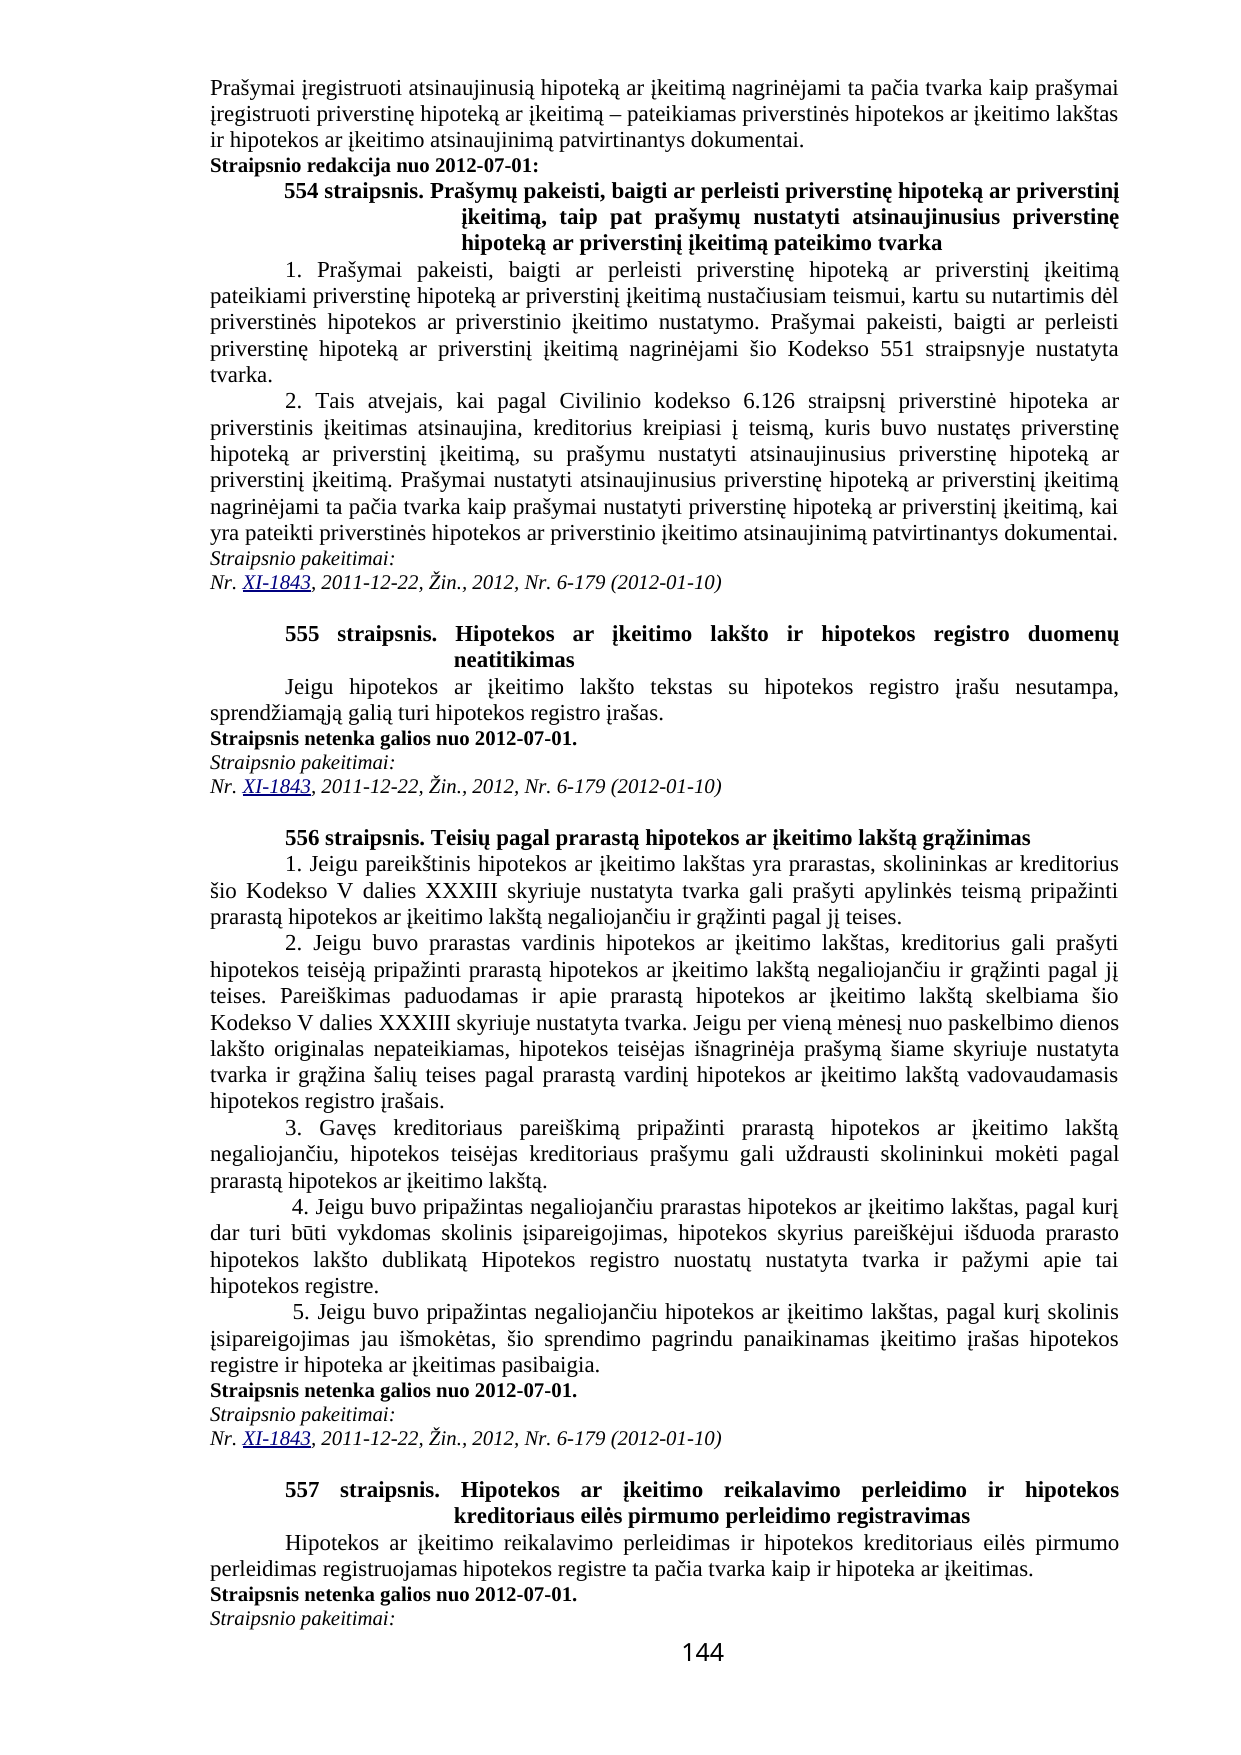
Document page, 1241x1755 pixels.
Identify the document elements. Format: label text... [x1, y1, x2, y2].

text 554 straipsnis. Prašymų pakeisti, baigti ar perleisti priverstinę hipoteką ar priverstinį įkeitimą, taip pat prašymų nustatyti atsinaujinusius priverstinę hipoteką ar priverstinį įkeitimą pateikimo tvarka [284, 177, 1120, 256]
text 555 straipsnis. Hipotekos ar įkeitimo lakšto ir hipotekos registro duomenų neatitikimas [285, 620, 1120, 673]
text Straipsnis netenka galios nuo 2012-07-01. [210, 726, 1120, 749]
text Nr. XI-1843, 2011-12-22, Žin., 2012, Nr. 6-179 (2012-01-10) [210, 774, 1120, 798]
text 2. Jeigu buvo prarastas vardinis hipotekos ar įkeitimo lakštas, kreditorius gali prašyti hipotekos teisėją pripažinti prarastą hipotekos ar įkeitimo lakštą negaliojančiu ir grąžinti pagal jį teises. Pareiškimas paduodamas ir apie prarastą hipotekos ar įkeitimo lakštą skelbiama šio Kodekso V dalies XXXIII skyriuje nustatyta tvarka. Jeigu per vieną mėnesį nuo paskelbimo dienos lakšto originalas nepateikiamas, hipotekos teisėjas išnagrinėja prašymą šiame skyriuje nustatyta tvarka ir grąžina šalių teises pagal prarastą vardinį hipotekos ar įkeitimo lakštą vadovaudamasis hipotekos registro įrašais. [210, 929, 1120, 1114]
text 557 straipsnis. Hipotekos ar įkeitimo reikalavimo perleidimo ir hipotekos kreditoriaus eilės pirmumo perleidimo registravimas [285, 1476, 1120, 1529]
text Straipsnio redakcija nuo 2012-07-01: [210, 153, 1120, 177]
text Jeigu hipotekos ar įkeitimo lakšto tekstas su hipotekos registro įrašu nesutampa, sprendžiamąją galią turi hipotekos registro įrašas. [210, 673, 1120, 726]
text Hipotekos ar įkeitimo reikalavimo perleidimas ir hipotekos kreditoriaus eilės pirmumo perleidimas registruojamas hipotekos registre ta pačia tvarka kaip ir hipoteka ar įkeitimas. [210, 1529, 1120, 1581]
text 1. Jeigu pareikštinis hipotekos ar įkeitimo lakštas yra prarastas, skolininkas ar kreditorius šio Kodekso V dalies XXXIII skyriuje nustatyta tvarka gali prašyti apylinkės teismą pripažinti prarastą hipotekos ar įkeitimo lakštą negaliojančiu ir grąžinti pagal jį teises. [210, 850, 1120, 929]
text Straipsnio pakeitimai: [210, 1606, 1120, 1629]
text Straipsnio pakeitimai: [210, 546, 1120, 570]
text Straipsnio pakeitimai: [210, 749, 1120, 774]
text 5. Jeigu buvo pripažintas negaliojančiu hipotekos ar įkeitimo lakštas, pagal kurį skolinis įsipareigojimas jau išmokėtas, šio sprendimo pagrindu panaikinamas įkeitimo įrašas hipotekos registre ir hipoteka ar įkeitimas pasibaigia. [210, 1298, 1120, 1377]
text 4. Jeigu buvo pripažintas negaliojančiu prarastas hipotekos ar įkeitimo lakštas, pagal kurį dar turi būti vykdomas skolinis įsipareigojimas, hipotekos skyrius pareiškėjui išduoda prarasto hipotekos lakšto dublikatą Hipotekos registro nuostatų nustatyta tvarka ir pažymi apie tai hipotekos registre. [210, 1193, 1120, 1298]
text 556 straipsnis. Teisių pagal prarastą hipotekos ar įkeitimo lakštą grąžinimas [285, 824, 1120, 850]
text 1. Prašymai pakeisti, baigti ar perleisti priverstinę hipoteką ar priverstinį įkeitimą pateikiami priverstinę hipoteką ar priverstinį įkeitimą nustačiusiam teismui, kartu su nutartimis dėl priverstinės hipotekos ar priverstinio įkeitimo nustatymo. Prašymai pakeisti, baigti ar perleisti priverstinę hipoteką ar priverstinį įkeitimą nagrinėjami šio Kodekso 551 straipsnyje nustatyta tvarka. [210, 256, 1120, 387]
text Straipsnis netenka galios nuo 2012-07-01. [210, 1581, 1120, 1606]
text Straipsnio pakeitimai: [210, 1402, 1120, 1426]
text Nr. XI-1843, 2011-12-22, Žin., 2012, Nr. 6-179 (2012-01-10) [210, 570, 1120, 594]
text 2. Tais atvejais, kai pagal Civilinio kodekso 6.126 straipsnį priverstinė hipoteka ar priverstinis įkeitimas atsinaujina, kreditorius kreipiasi į teismą, kuris buvo nustatęs priverstinę hipoteką ar priverstinį įkeitimą, su prašymu nustatyti atsinaujinusius priverstinę hipoteką ar priverstinį įkeitimą. Prašymai nustatyti atsinaujinusius priverstinę hipoteką ar priverstinį įkeitimą nagrinėjami ta pačia tvarka kaip prašymai nustatyti priverstinę hipoteką ar priverstinį įkeitimą, kai yra pateikti priverstinės hipotekos ar priverstinio įkeitimo atsinaujinimą patvirtinantys dokumentai. [210, 387, 1120, 546]
text Straipsnis netenka galios nuo 2012-07-01. [210, 1377, 1120, 1402]
text 3. Gavęs kreditoriaus pareiškimą pripažinti prarastą hipotekos ar įkeitimo lakštą negaliojančiu, hipotekos teisėjas kreditoriaus prašymu gali uždrausti skolininkui mokėti pagal prarastą hipotekos ar įkeitimo lakštą. [210, 1114, 1120, 1193]
text Prašymai įregistruoti atsinaujinusią hipoteką ar įkeitimą nagrinėjami ta pačia tvarka kaip prašymai įregistruoti priverstinę hipoteką ar įkeitimą – pateikiamas priverstinės hipotekos ar įkeitimo lakštas ir hipotekos ar įkeitimo atsinaujinimą patvirtinantys dokumentai. [210, 73, 1120, 153]
text Nr. XI-1843, 2011-12-22, Žin., 2012, Nr. 6-179 (2012-01-10) [210, 1426, 1120, 1450]
